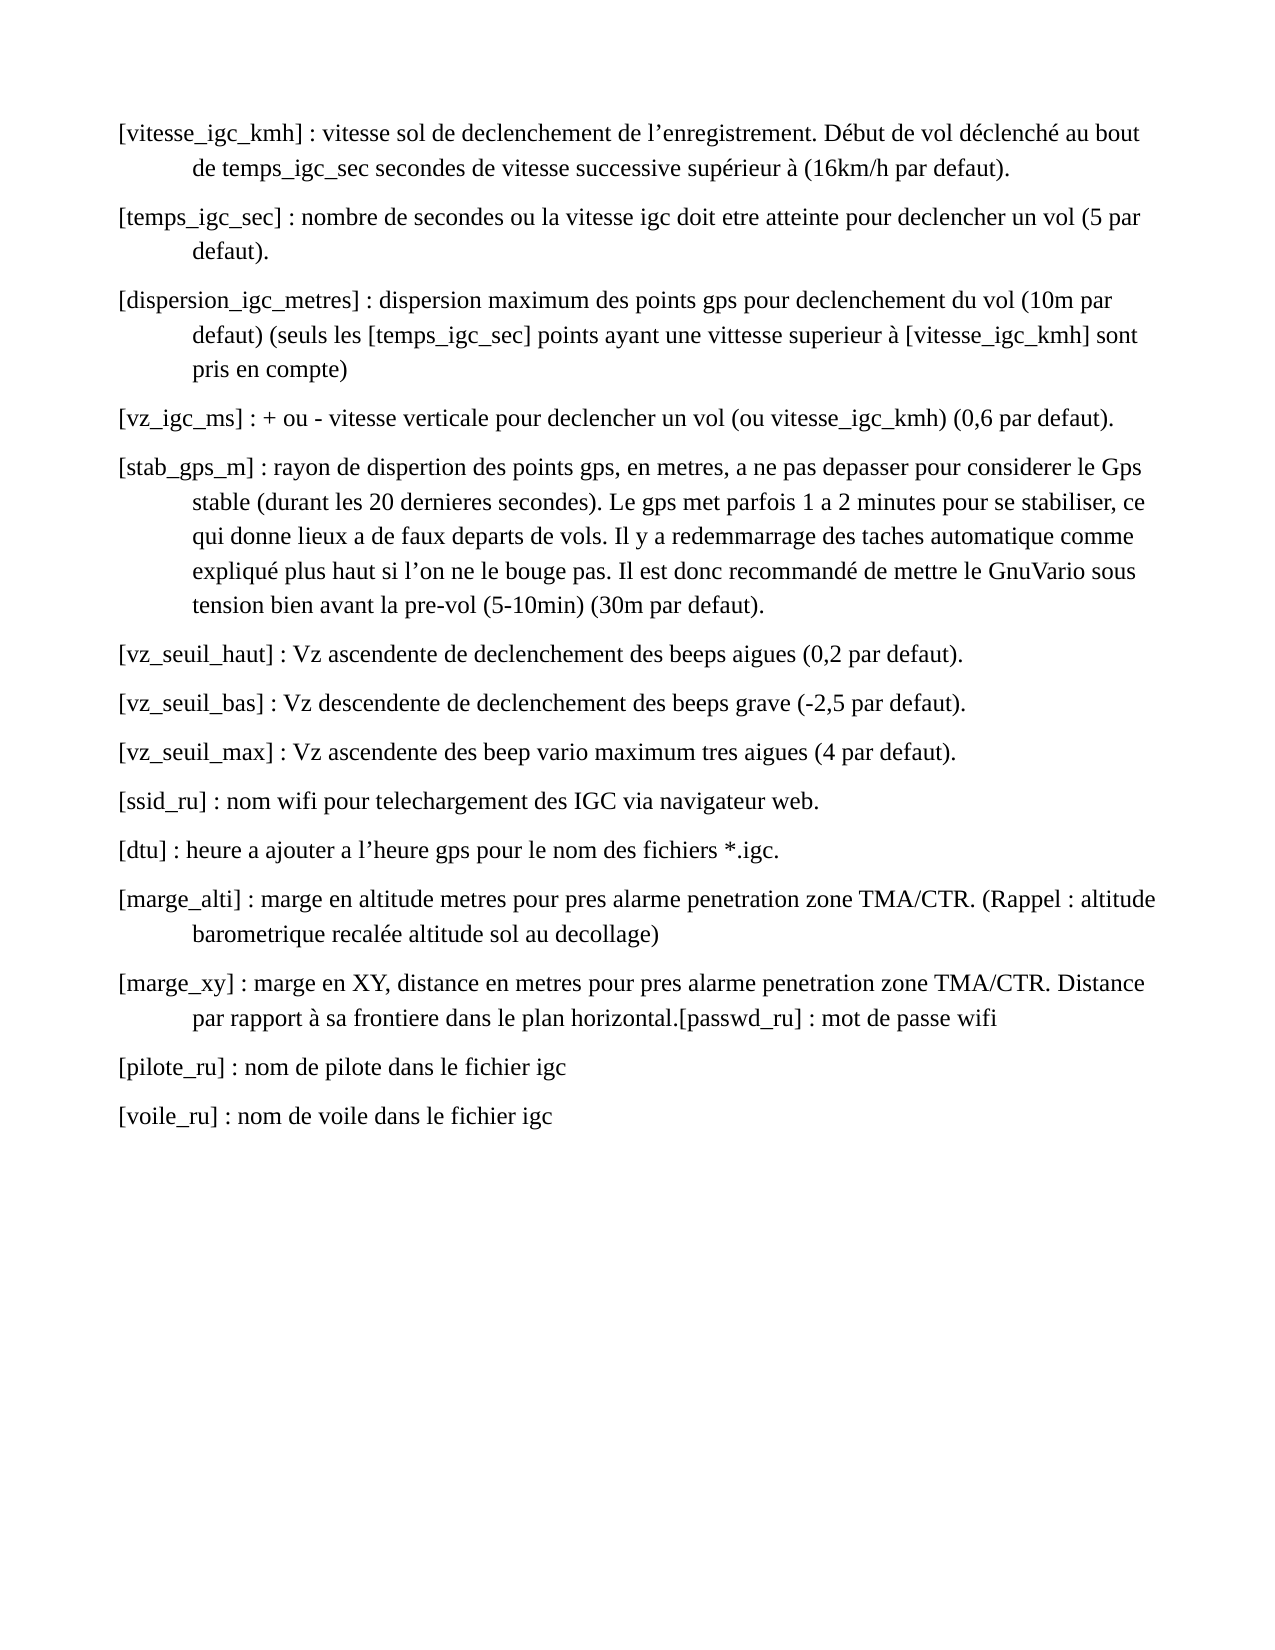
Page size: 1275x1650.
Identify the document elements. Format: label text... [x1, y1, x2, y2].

text [dtu] : heure a ajouter a l’heure gps pour le nom des fichiers *.igc. [118, 836, 1157, 864]
text [temps_igc_sec] : nombre de secondes ou la vitesse igc doit etre atteinte pour declencher un vol (5 par defaut). [118, 202, 1157, 265]
text [voile_ru] : nom de voile dans le fichier igc [118, 1101, 1157, 1129]
text [vz_seuil_haut] : Vz ascendente de declenchement des beeps aigues (0,2 par defaut). [118, 639, 1157, 668]
text [pilote_ru] : nom de pilote dans le fichier igc [118, 1052, 1157, 1080]
text [marge_alti] : marge en altitude metres pour pres alarme penetration zone TMA/CTR. (Rappel : altitude barometrique recalée altitude sol au decollage) [118, 884, 1157, 948]
text [ssid_ru] : nom wifi pour telechargement des IGC via navigateur web. [118, 786, 1157, 815]
text [vitesse_igc_kmh] : vitesse sol de declenchement de l’enregistrement. Début de vol déclenché au bout de temps_igc_sec secondes de vitesse successive supérieur à (16km/h par defaut). [118, 118, 1157, 181]
text [vz_igc_ms] : + ou - vitesse verticale pour declencher un vol (ou vitesse_igc_kmh) (0,6 par defaut). [118, 403, 1157, 432]
text [vz_seuil_bas] : Vz descendente de declenchement des beeps grave (-2,5 par defaut). [118, 688, 1157, 717]
text [vz_seuil_max] : Vz ascendente des beep vario maximum tres aigues (4 par defaut). [118, 737, 1157, 766]
text [stab_gps_m] : rayon de dispertion des points gps, en metres, a ne pas depasser pour considerer le Gps stable (durant les 20 dernieres secondes). Le gps met parfois 1 a 2 minutes pour se stabiliser, ce qui donne lieux a de faux departs de vols. Il y a redemmarrage des taches automatique comme expliqué plus haut si l’on ne le bouge pas. Il est donc recommandé de mettre le GnuVario sous tension bien avant la pre-vol (5-10min) (30m par defaut). [118, 452, 1157, 619]
text [dispersion_igc_metres] : dispersion maximum des points gps pour declenchement du vol (10m par defaut) (seuls les [temps_igc_sec] points ayant une vittesse superieur à [vitesse_igc_kmh] sont pris en compte) [118, 285, 1157, 383]
text [marge_xy] : marge en XY, distance en metres pour pres alarme penetration zone TMA/CTR. Distance par rapport à sa frontiere dans le plan horizontal.[passwd_ru] : mot de passe wifi [118, 968, 1157, 1031]
